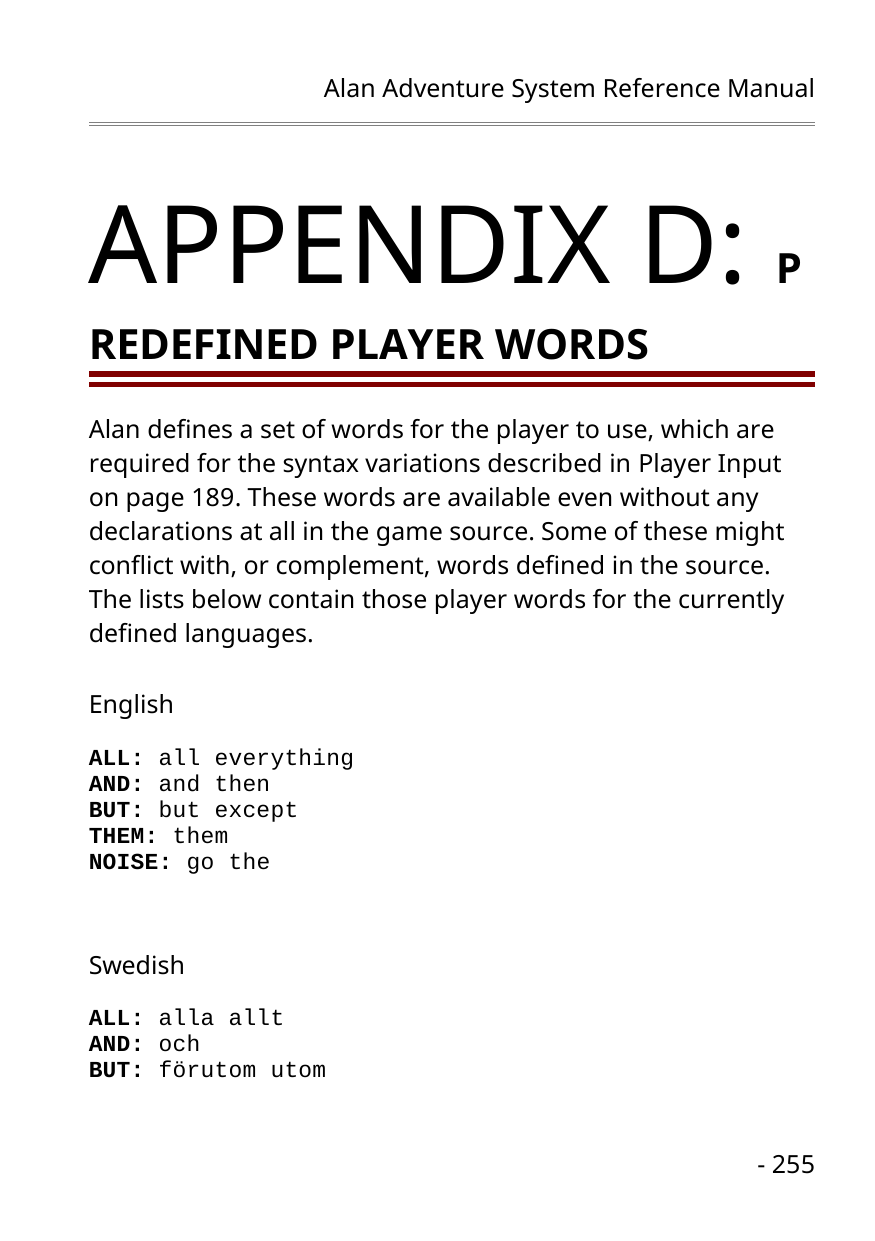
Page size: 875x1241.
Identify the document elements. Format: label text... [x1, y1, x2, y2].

subtitle Swedish [88, 948, 815, 982]
text Alan defines a set of words for the player to use, which are required for the syntax variations described in Player Input on page 151. These words are available even without any declarations at all in the game source. Some of these might conflict with, or complement, words defined in the source. The lists below contain those player words for the currently defined languages. [88, 412, 815, 650]
text ALL: alla allt AND: och BUT: förutom utom [88, 1007, 815, 1085]
subtitle English [88, 687, 815, 721]
text ALL: all everything AND: and then BUT: but except THEM: them NOISE: go the [88, 746, 815, 910]
subtitle Predefined player words [88, 167, 815, 387]
